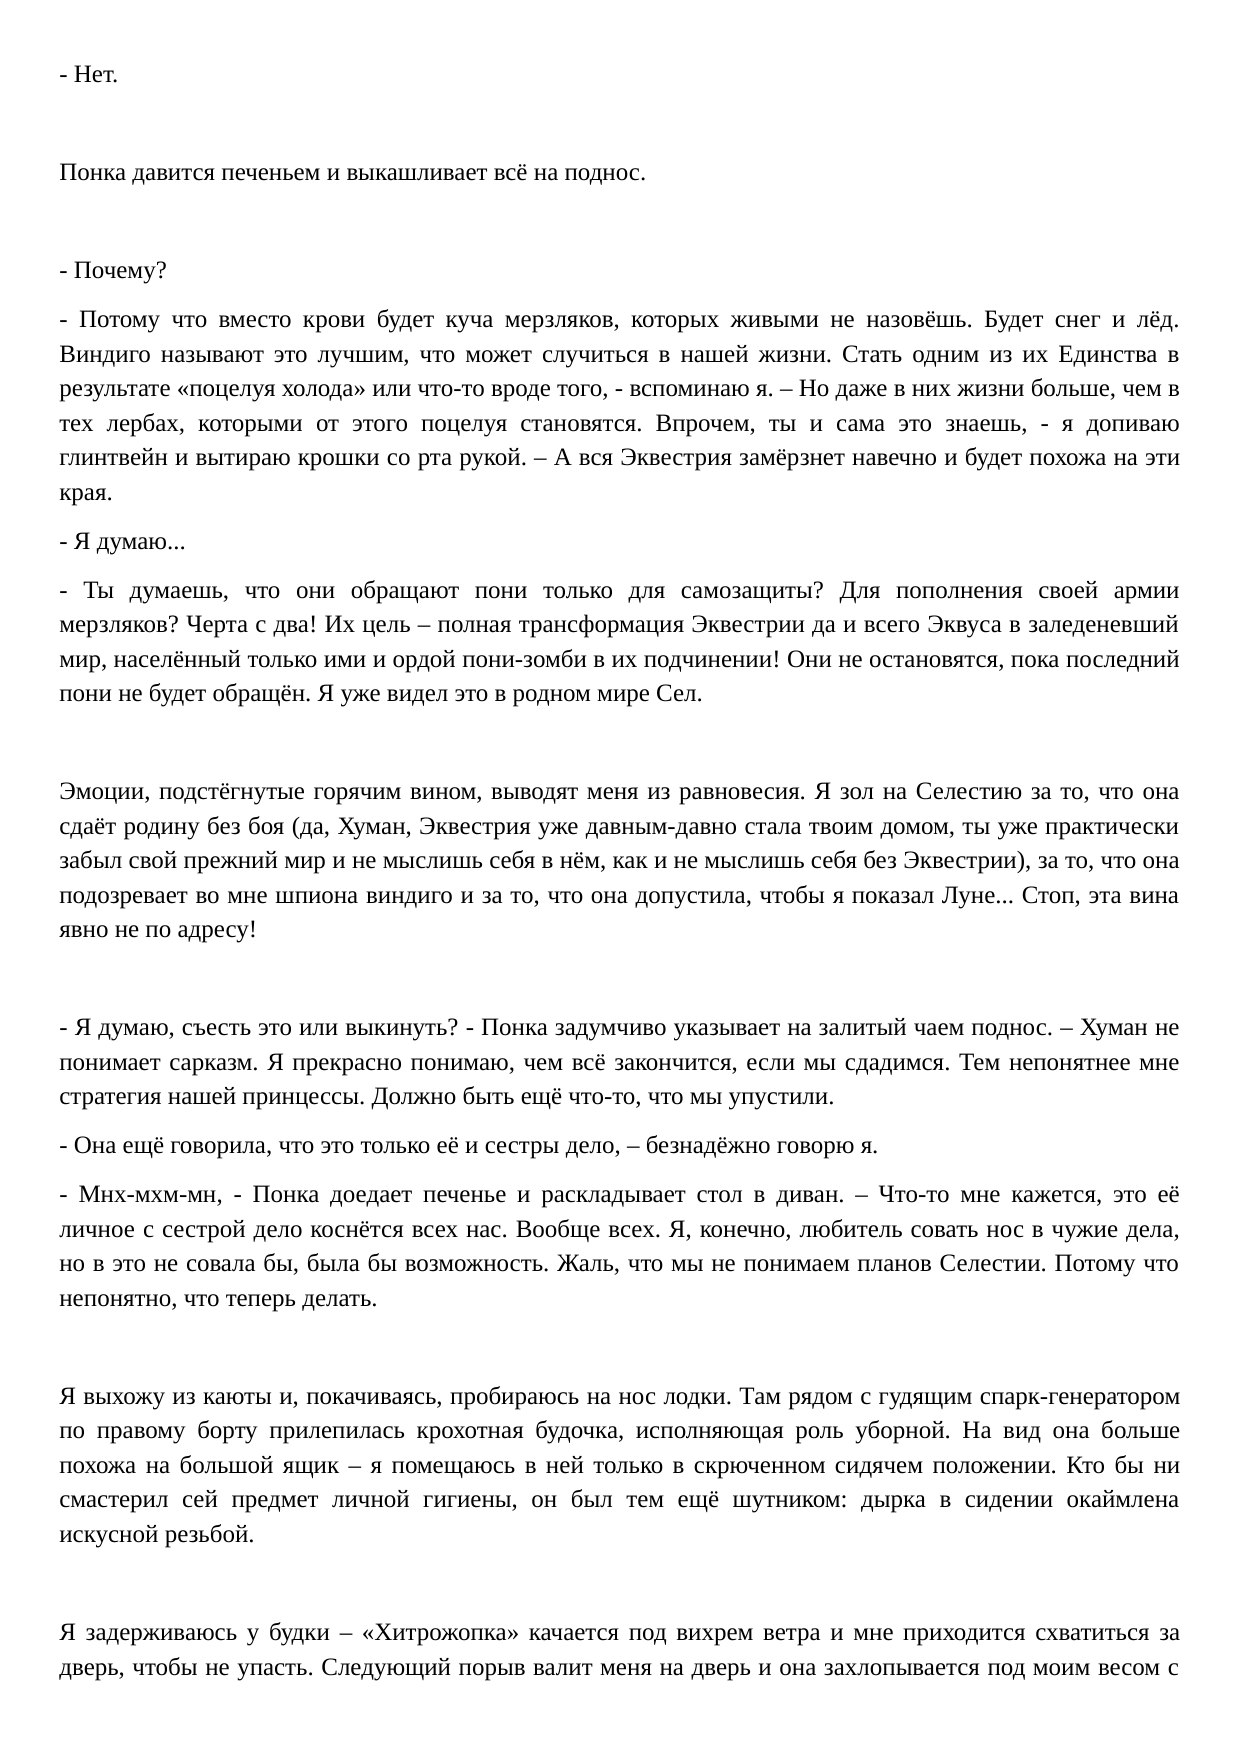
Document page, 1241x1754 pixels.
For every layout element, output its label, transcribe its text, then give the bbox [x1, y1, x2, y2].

text - Потому что вместо крови будет куча мерзляков, которых живыми не назовёшь. Будет снег и лёд. Виндиго называют это лучшим, что может случиться в нашей жизни. Стать одним из их Единства в результате «поцелуя холода» или что-то вроде того, - вспоминаю я. – Но даже в них жизни больше, чем в тех лербах, которыми от этого поцелуя становятся. Впрочем, ты и сама это знаешь, - я допиваю глинтвейн и вытираю крошки со рта рукой. – А вся Эквестрия замёрзнет навечно и будет похожа на эти края. [59, 304, 1181, 506]
text - Почему? [59, 255, 1181, 284]
text - Я думаю... [59, 526, 1181, 554]
text - Нет. [59, 59, 1181, 88]
text - Мнх-мхм-мн, - Понка доедает печенье и раскладывает стол в диван. – Что-то мне кажется, это её личное с сестрой дело коснётся всех нас. Вообще всех. Я, конечно, любитель совать нос в чужие дела, но в это не совала бы, была бы возможность. Жаль, что мы не понимаем планов Селестии. Потому что непонятно, что теперь делать. [59, 1179, 1181, 1312]
text Понка давится печеньем и выкашливает всё на поднос. [59, 157, 1181, 186]
text - Она ещё говорила, что это только её и сестры дело, – безнадёжно говорю я. [59, 1131, 1181, 1159]
text - Я думаю, съесть это или выкинуть? - Понка задумчиво указывает на залитый чаем поднос. – Хуман не понимает сарказм. Я прекрасно понимаю, чем всё закончится, если мы сдадимся. Тем непонятнее мне стратегия нашей принцессы. Должно быть ещё что-то, что мы упустили. [59, 1012, 1181, 1110]
text Я выхожу из каюты и, покачиваясь, пробираюсь на нос лодки. Там рядом с гудящим спарк-генератором по правому борту прилепилась крохотная будочка, исполняющая роль уборной. На вид она больше похожа на большой ящик – я помещаюсь в ней только в скрюченном сидячем положении. Кто бы ни смастерил сей предмет личной гигиены, он был тем ещё шутником: дырка в сидении окаймлена искусной резьбой. [59, 1381, 1181, 1548]
text - Ты думаешь, что они обращают пони только для самозащиты? Для пополнения своей армии мерзляков? Черта с два! Их цель – полная трансформация Эквестрии да и всего Эквуса в заледеневший мир, населённый только ими и ордой пони-зомби в их подчинении! Они не остановятся, пока последний пони не будет обращён. Я уже видел это в родном мире Сел. [59, 575, 1181, 707]
text Я задерживаюсь у будки – «Хитрожопка» качается под вихрем ветра и мне приходится схватиться за дверь, чтобы не упасть. Следующий порыв валит меня на дверь и она захлопывается под моим весом с [59, 1617, 1181, 1680]
text Эмоции, подстёгнутые горячим вином, выводят меня из равновесия. Я зол на Селестию за то, что она сдаёт родину без боя (да, Хуман, Эквестрия уже давным-давно стала твоим домом, ты уже практически забыл свой прежний мир и не мыслишь себя в нём, как и не мыслишь себя без Эквестрии), за то, что она подозревает во мне шпиона виндиго и за то, что она допустила, чтобы я показал Луне... Стоп, эта вина явно не по адресу! [59, 776, 1181, 943]
